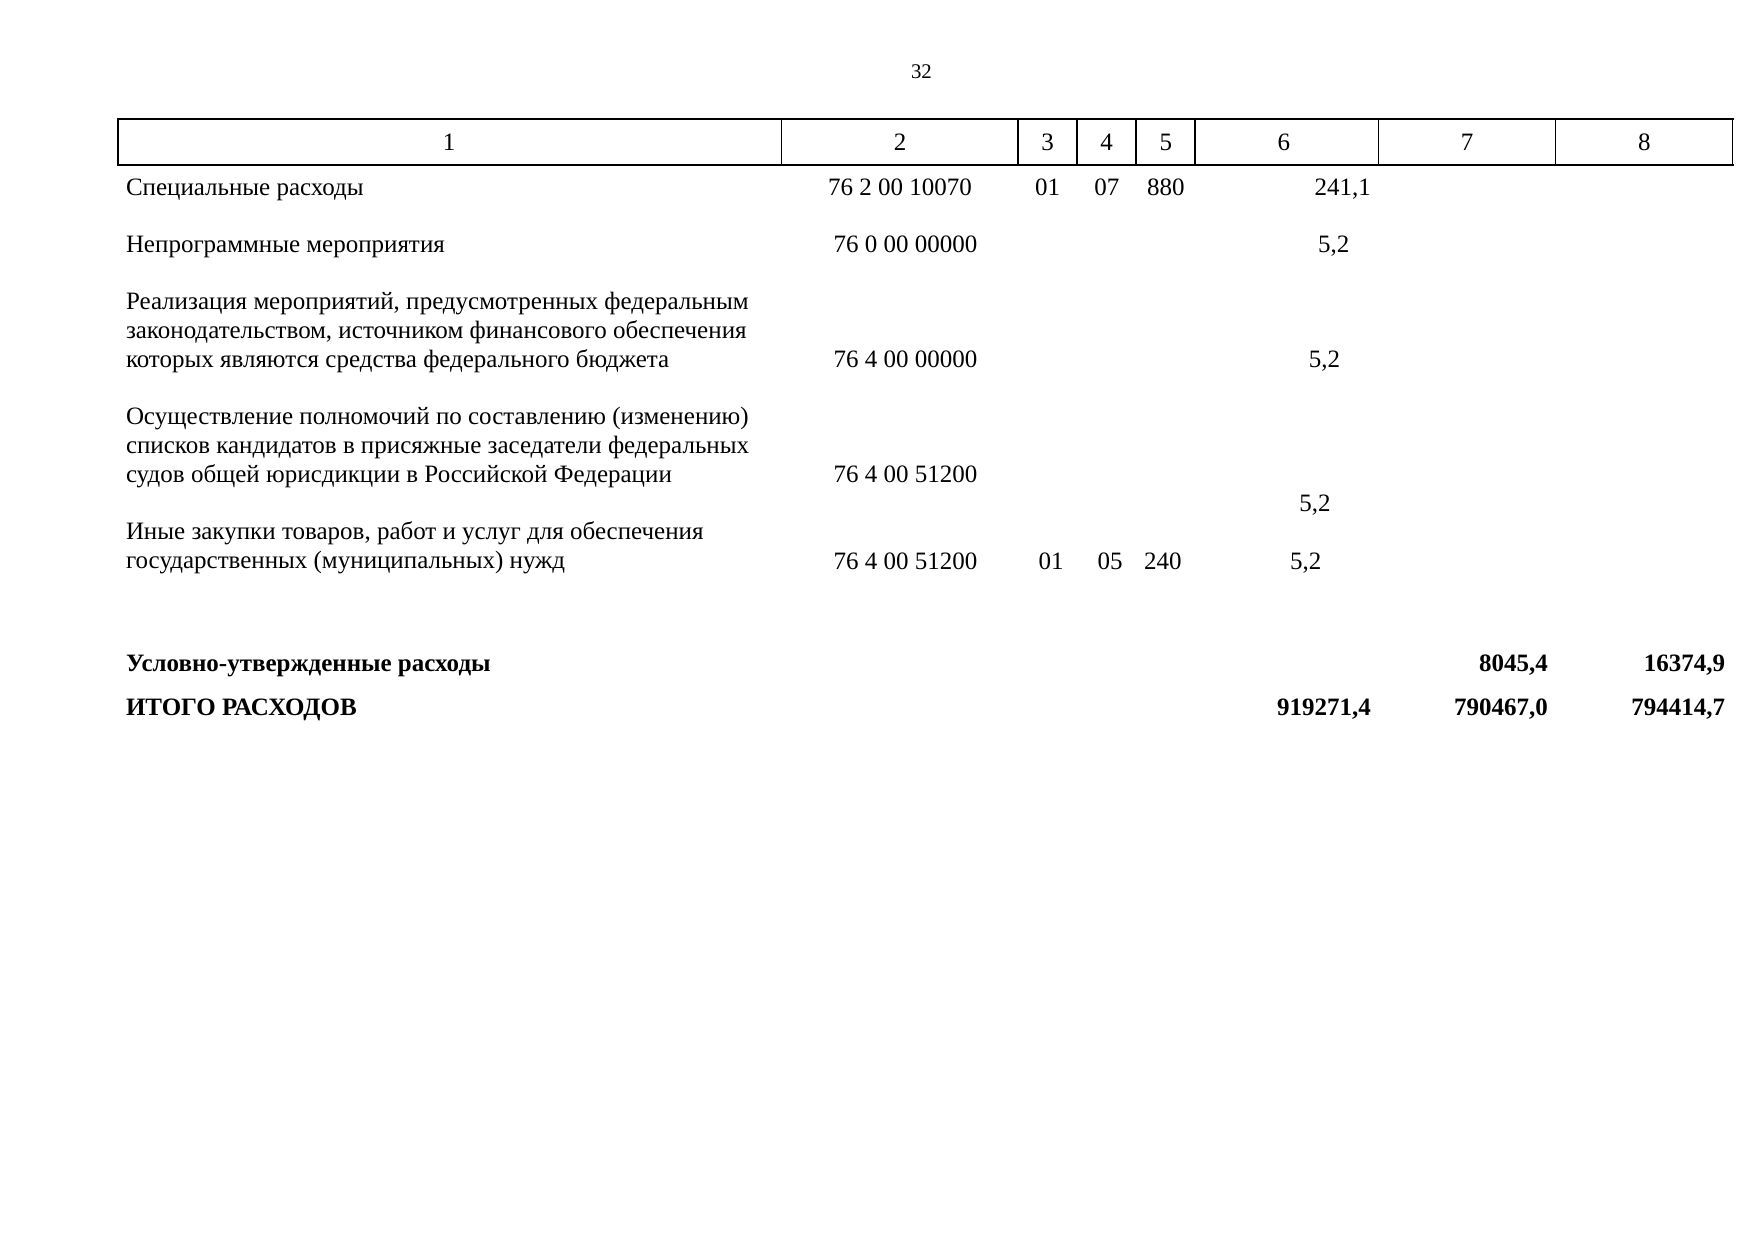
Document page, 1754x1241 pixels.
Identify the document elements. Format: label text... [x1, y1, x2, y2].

table_header 8 [1563, 128, 1725, 156]
table_header 2 [790, 128, 1010, 156]
table_cell [1077, 684, 1136, 728]
table_cell 76 2 00 10070 76 0 00 00000 76 4 00 00000 76 4 00 51200 76 4 00 51200 [782, 166, 1018, 640]
table_cell 790467,0 [1378, 684, 1555, 728]
table_cell [782, 640, 1018, 684]
table_cell [1195, 640, 1378, 684]
table_cell 8045,4 [1378, 640, 1555, 684]
table_header [1196, 120, 1378, 164]
table_cell Специальные расходы Непрограммные мероприятия Реализация мероприятий, предусмотренных федеральным законодательством, источником финансового обеспечения которых являются средства федерального бюджета Осуществление полномочий по составлению (изменению) списков кандидатов в присяжные заседатели федеральных судов общей юрисдикции в Российской Федерации Иные закупки товаров, работ и услуг для обеспечения государственных (муниципальных) нужд [118, 166, 782, 640]
table_cell ИТОГО РАСХОДОВ [118, 684, 782, 728]
table_cell [1378, 166, 1555, 640]
table_header 1 [126, 128, 772, 156]
table_cell [1136, 640, 1195, 684]
table_cell Условно-утвержденные расходы [118, 640, 782, 684]
table_header 4 [1085, 128, 1128, 156]
table_cell [1077, 640, 1136, 684]
table_cell [1136, 684, 1195, 728]
table_header [1078, 120, 1135, 164]
table_header [1019, 120, 1076, 164]
table_header [1556, 120, 1732, 164]
table_cell [1555, 166, 1733, 640]
table_header 5 [1144, 128, 1187, 156]
table_cell 07 05 [1077, 166, 1136, 640]
table_cell [1018, 640, 1077, 684]
table_header [1137, 120, 1194, 164]
table_cell [782, 684, 1018, 728]
table_header [782, 120, 1017, 164]
table_cell 919271,4 [1195, 684, 1378, 728]
table_header 3 [1026, 128, 1069, 156]
table_cell 880 240 [1136, 166, 1195, 640]
table_header 7 [1386, 128, 1548, 156]
table_cell 241,1 5,2 5,2 5,2 5,2 [1195, 166, 1378, 640]
table_header 6 [1203, 128, 1364, 156]
table_cell 794414,7 [1555, 684, 1733, 728]
table_header [1379, 120, 1555, 164]
table_cell 16374,9 [1555, 640, 1733, 684]
table_header [119, 120, 781, 164]
table_cell 01 01 [1018, 166, 1077, 640]
table_cell [1018, 684, 1077, 728]
